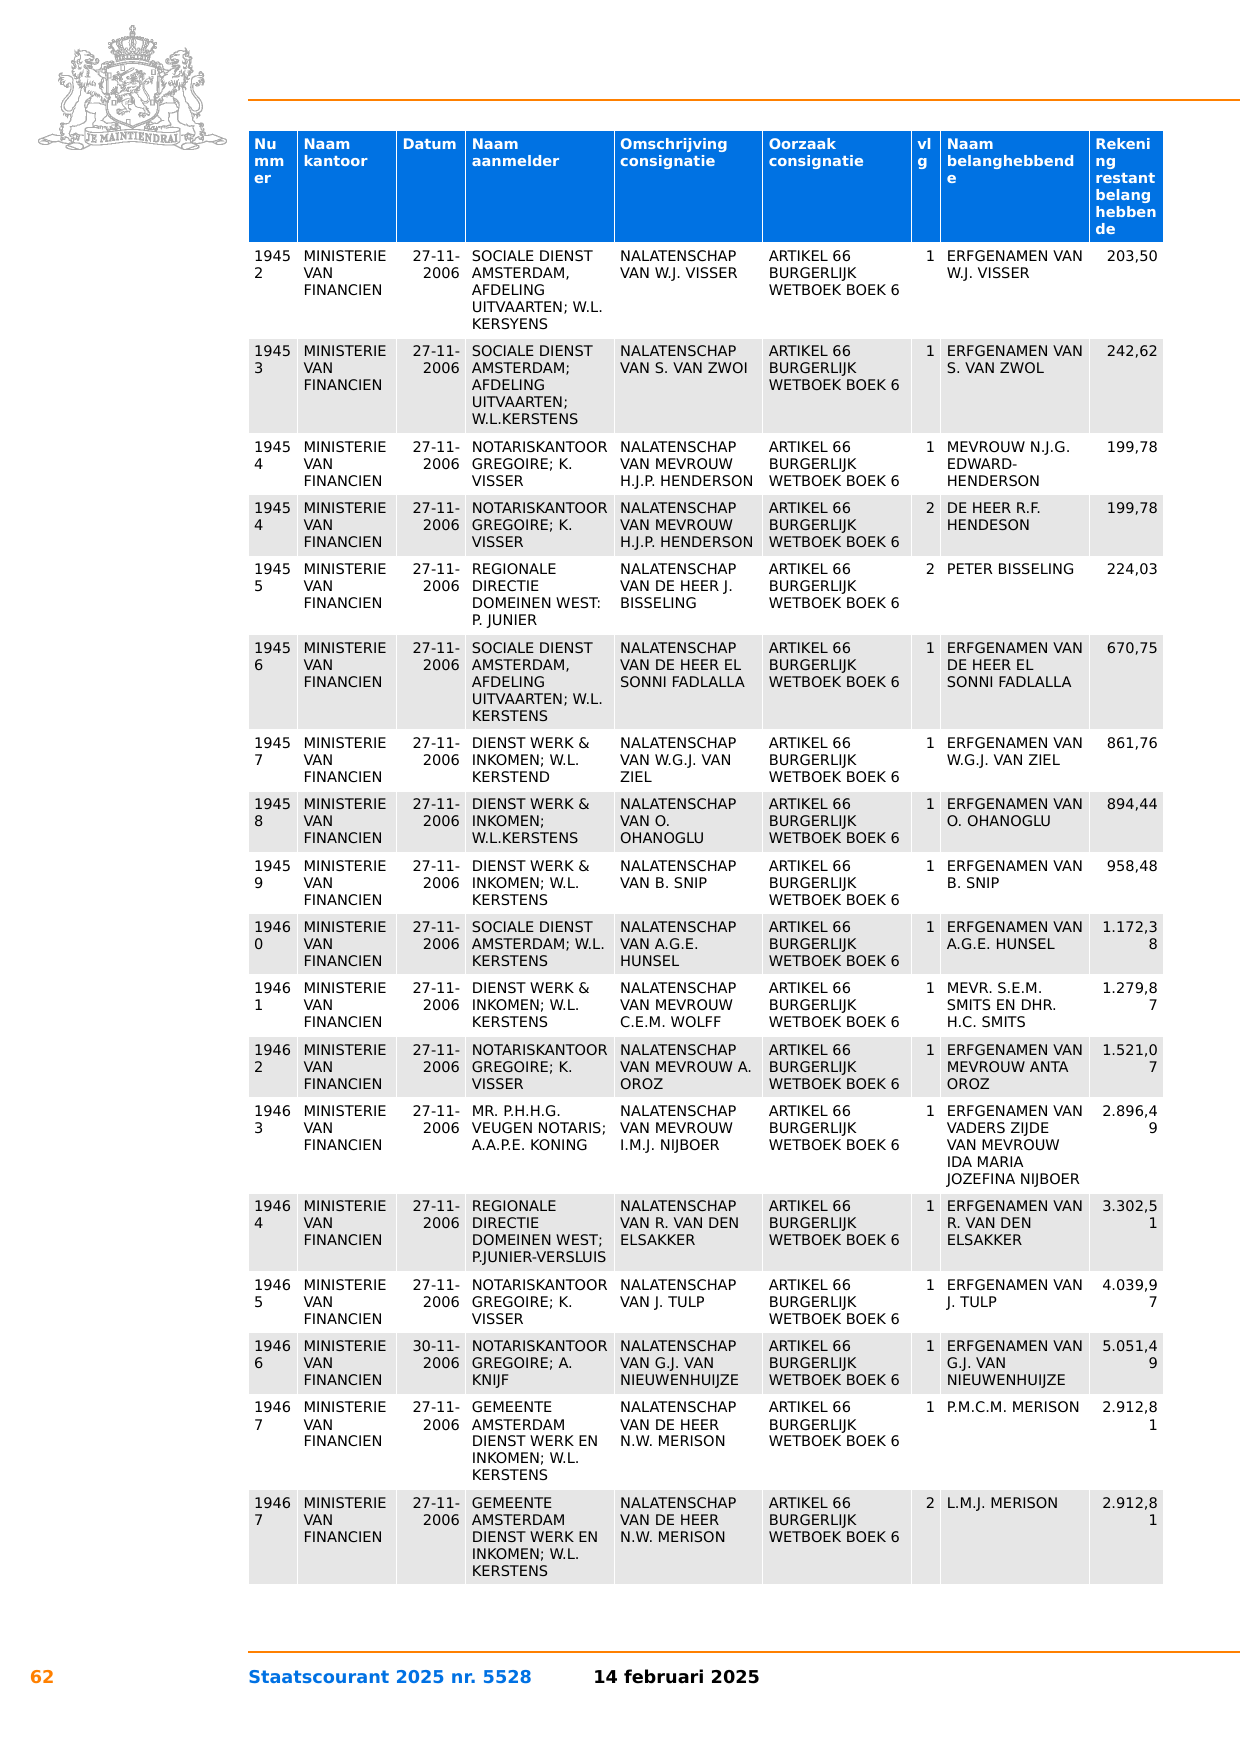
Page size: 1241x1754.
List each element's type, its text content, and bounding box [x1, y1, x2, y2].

table_cell 2 [912, 1490, 940, 1584]
table_cell 1.172,38 [1090, 914, 1163, 974]
table_cell MINISTERIE VAN FINANCIEN [298, 635, 396, 729]
table_cell 27-11-2006 [397, 1194, 465, 1271]
table_cell 5.051,49 [1090, 1333, 1163, 1394]
table_cell DIENST WERK & INKOMEN; W.L. KERSTENS [466, 976, 614, 1036]
table_cell L.M.J. MERISON [941, 1490, 1089, 1584]
table_cell GEMEENTE AMSTERDAM DIENST WERK EN INKOMEN; W.L. KERSTENS [466, 1490, 614, 1584]
table_cell MINISTERIE VAN FINANCIEN [298, 1272, 396, 1332]
table_cell 199,78 [1090, 495, 1163, 556]
table_cell ERFGENAMEN VAN DE HEER EL SONNI FADLALLA [941, 635, 1089, 729]
table_cell NALATENSCHAP VAN G.J. VAN NIEUWENHUIJZE [615, 1333, 762, 1394]
table_cell PETER BISSELING [941, 557, 1089, 634]
table_cell ARTIKEL 66 BURGERLIJK WETBOEK BOEK 6 [763, 1395, 911, 1489]
table_header Datum [397, 131, 465, 242]
table_cell ERFGENAMEN VAN S. VAN ZWOL [941, 339, 1089, 433]
table_cell NALATENSCHAP VAN DE HEER N.W. MERISON [615, 1490, 762, 1584]
table_cell ERFGENAMEN VAN O. OHANOGLU [941, 792, 1089, 852]
table_cell MINISTERIE VAN FINANCIEN [298, 853, 396, 913]
table_cell SOCIALE DIENST AMSTERDAM; W.L. KERSTENS [466, 914, 614, 974]
table_cell NOTARISKANTOOR GREGOIRE; K. VISSER [466, 495, 614, 556]
table_cell 1 [912, 1098, 940, 1193]
table_cell MINISTERIE VAN FINANCIEN [298, 730, 396, 791]
table_cell NALATENSCHAP VAN S. VAN ZWOI [615, 339, 762, 433]
table_cell 19467 [249, 1490, 297, 1584]
table_cell 19455 [249, 557, 297, 634]
table_cell P.M.C.M. MERISON [941, 1395, 1089, 1489]
table_cell ARTIKEL 66 BURGERLIJK WETBOEK BOEK 6 [763, 1490, 911, 1584]
table_cell 19457 [249, 730, 297, 791]
table_cell NALATENSCHAP VAN B. SNIP [615, 853, 762, 913]
table_cell 2.912,81 [1090, 1490, 1163, 1584]
picture [38, 25, 227, 150]
table_cell 1 [912, 976, 940, 1036]
table_cell 1 [912, 339, 940, 433]
table_cell 19453 [249, 339, 297, 433]
table_cell GEMEENTE AMSTERDAM DIENST WERK EN INKOMEN; W.L. KERSTENS [466, 1395, 614, 1489]
table_header Omschrijving consignatie [615, 131, 762, 242]
table_cell 27-11-2006 [397, 1272, 465, 1332]
table_cell 1 [912, 434, 940, 494]
table_cell 27-11-2006 [397, 976, 465, 1036]
table_header Naam kantoor [298, 131, 396, 242]
table_cell MINISTERIE VAN FINANCIEN [298, 243, 396, 337]
table_cell 958,48 [1090, 853, 1163, 913]
table_cell MEVR. S.E.M. SMITS EN DHR. H.C. SMITS [941, 976, 1089, 1036]
table_cell 27-11-2006 [397, 1395, 465, 1489]
table_cell 4.039,97 [1090, 1272, 1163, 1332]
table_cell 1.521,07 [1090, 1037, 1163, 1097]
table_cell ARTIKEL 66 BURGERLIJK WETBOEK BOEK 6 [763, 1333, 911, 1394]
table_cell NALATENSCHAP VAN MEVROUW H.J.P. HENDERSON [615, 434, 762, 494]
table_cell ARTIKEL 66 BURGERLIJK WETBOEK BOEK 6 [763, 434, 911, 494]
table_cell MINISTERIE VAN FINANCIEN [298, 1194, 396, 1271]
table_cell REGIONALE DIRECTIE DOMEINEN WEST; P.JUNIER-VERSLUIS [466, 1194, 614, 1271]
table_cell 2 [912, 495, 940, 556]
table_cell NALATENSCHAP VAN O. OHANOGLU [615, 792, 762, 852]
table_cell 1 [912, 1333, 940, 1394]
table_cell MINISTERIE VAN FINANCIEN [298, 557, 396, 634]
table_cell 19464 [249, 1194, 297, 1271]
table_cell ARTIKEL 66 BURGERLIJK WETBOEK BOEK 6 [763, 976, 911, 1036]
table_cell 27-11-2006 [397, 635, 465, 729]
table_cell ERFGENAMEN VAN R. VAN DEN ELSAKKER [941, 1194, 1089, 1271]
table_cell ARTIKEL 66 BURGERLIJK WETBOEK BOEK 6 [763, 1098, 911, 1193]
table_cell 27-11-2006 [397, 1490, 465, 1584]
table_cell MINISTERIE VAN FINANCIEN [298, 1037, 396, 1097]
table_cell 670,75 [1090, 635, 1163, 729]
table_cell 1 [912, 635, 940, 729]
table_cell NALATENSCHAP VAN A.G.E. HUNSEL [615, 914, 762, 974]
table_cell 27-11-2006 [397, 1037, 465, 1097]
table_cell 1 [912, 792, 940, 852]
table_header Nummer [249, 131, 297, 242]
table_cell 1 [912, 243, 940, 337]
table_cell 1 [912, 1037, 940, 1097]
table_cell SOCIALE DIENST AMSTERDAM, AFDELING UITVAARTEN; W.L. KERSYENS [466, 243, 614, 337]
table_cell MINISTERIE VAN FINANCIEN [298, 1098, 396, 1193]
table_cell 27-11-2006 [397, 1098, 465, 1193]
table_cell 19465 [249, 1272, 297, 1332]
table_cell 19463 [249, 1098, 297, 1193]
table_cell MINISTERIE VAN FINANCIEN [298, 1395, 396, 1489]
table_cell 19462 [249, 1037, 297, 1097]
table_cell 242,62 [1090, 339, 1163, 433]
table_cell 19454 [249, 495, 297, 556]
table_cell 27-11-2006 [397, 914, 465, 974]
table_cell ARTIKEL 66 BURGERLIJK WETBOEK BOEK 6 [763, 339, 911, 433]
table_cell 19454 [249, 434, 297, 494]
table_cell MINISTERIE VAN FINANCIEN [298, 976, 396, 1036]
table_cell 27-11-2006 [397, 730, 465, 791]
table_cell MINISTERIE VAN FINANCIEN [298, 792, 396, 852]
table_header vlg [912, 131, 940, 242]
table_cell ARTIKEL 66 BURGERLIJK WETBOEK BOEK 6 [763, 1272, 911, 1332]
table_header Oorzaak consignatie [763, 131, 911, 242]
table_cell NOTARISKANTOOR GREGOIRE; K. VISSER [466, 1037, 614, 1097]
table_cell SOCIALE DIENST AMSTERDAM; AFDELING UITVAARTEN; W.L.KERSTENS [466, 339, 614, 433]
table_cell ERFGENAMEN VAN B. SNIP [941, 853, 1089, 913]
table_cell MINISTERIE VAN FINANCIEN [298, 495, 396, 556]
table_cell ARTIKEL 66 BURGERLIJK WETBOEK BOEK 6 [763, 243, 911, 337]
table_cell NALATENSCHAP VAN R. VAN DEN ELSAKKER [615, 1194, 762, 1271]
table_cell 1 [912, 1272, 940, 1332]
table_cell 27-11-2006 [397, 557, 465, 634]
table_cell 1.279,87 [1090, 976, 1163, 1036]
table_cell 1 [912, 730, 940, 791]
table_cell 894,44 [1090, 792, 1163, 852]
table_cell ARTIKEL 66 BURGERLIJK WETBOEK BOEK 6 [763, 853, 911, 913]
table_cell 30-11-2006 [397, 1333, 465, 1394]
table_cell DIENST WERK & INKOMEN; W.L. KERSTEND [466, 730, 614, 791]
table_cell MINISTERIE VAN FINANCIEN [298, 914, 396, 974]
table_cell NOTARISKANTOOR GREGOIRE; K. VISSER [466, 1272, 614, 1332]
table_cell 199,78 [1090, 434, 1163, 494]
table_cell NALATENSCHAP VAN MEVROUW I.M.J. NIJBOER [615, 1098, 762, 1193]
table_cell 1 [912, 914, 940, 974]
table_cell MINISTERIE VAN FINANCIEN [298, 434, 396, 494]
table_cell MINISTERIE VAN FINANCIEN [298, 1490, 396, 1584]
table_cell 1 [912, 1194, 940, 1271]
table_cell ARTIKEL 66 BURGERLIJK WETBOEK BOEK 6 [763, 792, 911, 852]
table_cell NOTARISKANTOOR GREGOIRE; K. VISSER [466, 434, 614, 494]
table_cell 27-11-2006 [397, 792, 465, 852]
table_cell ERFGENAMEN VAN MEVROUW ANTA OROZ [941, 1037, 1089, 1097]
table_header Rekening restant belanghebbende [1090, 131, 1163, 242]
table_cell 19461 [249, 976, 297, 1036]
table_header Naam belanghebbende [941, 131, 1089, 242]
table_cell 19460 [249, 914, 297, 974]
table_cell 1 [912, 853, 940, 913]
table_cell 19467 [249, 1395, 297, 1489]
table_cell NALATENSCHAP VAN W.G.J. VAN ZIEL [615, 730, 762, 791]
table_cell ERFGENAMEN VAN G.J. VAN NIEUWENHUIJZE [941, 1333, 1089, 1394]
table_cell ERFGENAMEN VAN A.G.E. HUNSEL [941, 914, 1089, 974]
table_cell ARTIKEL 66 BURGERLIJK WETBOEK BOEK 6 [763, 557, 911, 634]
table_cell 19466 [249, 1333, 297, 1394]
table_cell 27-11-2006 [397, 339, 465, 433]
table_cell 19459 [249, 853, 297, 913]
table_cell 861,76 [1090, 730, 1163, 791]
table_cell ARTIKEL 66 BURGERLIJK WETBOEK BOEK 6 [763, 914, 911, 974]
table_cell MR. P.H.H.G. VEUGEN NOTARIS; A.A.P.E. KONING [466, 1098, 614, 1193]
table_cell 27-11-2006 [397, 434, 465, 494]
table_cell 3.302,51 [1090, 1194, 1163, 1271]
table_cell MINISTERIE VAN FINANCIEN [298, 1333, 396, 1394]
table_cell SOCIALE DIENST AMSTERDAM, AFDELING UITVAARTEN; W.L. KERSTENS [466, 635, 614, 729]
table_cell NALATENSCHAP VAN DE HEER N.W. MERISON [615, 1395, 762, 1489]
table_cell REGIONALE DIRECTIE DOMEINEN WEST: P. JUNIER [466, 557, 614, 634]
table_cell ERFGENAMEN VAN W.G.J. VAN ZIEL [941, 730, 1089, 791]
table_cell MEVROUW N.J.G. EDWARD-HENDERSON [941, 434, 1089, 494]
table_cell MINISTERIE VAN FINANCIEN [298, 339, 396, 433]
table_cell ERFGENAMEN VAN J. TULP [941, 1272, 1089, 1332]
table_cell ARTIKEL 66 BURGERLIJK WETBOEK BOEK 6 [763, 635, 911, 729]
table_cell ERFGENAMEN VAN W.J. VISSER [941, 243, 1089, 337]
table_cell NOTARISKANTOOR GREGOIRE; A. KNIJF [466, 1333, 614, 1394]
table_cell NALATENSCHAP VAN MEVROUW A. OROZ [615, 1037, 762, 1097]
table_header Naam aanmelder [466, 131, 614, 242]
table_cell 19458 [249, 792, 297, 852]
table_cell ARTIKEL 66 BURGERLIJK WETBOEK BOEK 6 [763, 495, 911, 556]
table_cell 203,50 [1090, 243, 1163, 337]
table_cell 1 [912, 1395, 940, 1489]
table_cell 27-11-2006 [397, 495, 465, 556]
table_cell 27-11-2006 [397, 853, 465, 913]
table_cell NALATENSCHAP VAN MEVROUW C.E.M. WOLFF [615, 976, 762, 1036]
table_cell NALATENSCHAP VAN DE HEER EL SONNI FADLALLA [615, 635, 762, 729]
table_cell NALATENSCHAP VAN DE HEER J. BISSELING [615, 557, 762, 634]
table_cell ERFGENAMEN VAN VADERS ZIJDE VAN MEVROUW IDA MARIA JOZEFINA NIJBOER [941, 1098, 1089, 1193]
table_cell ARTIKEL 66 BURGERLIJK WETBOEK BOEK 6 [763, 1194, 911, 1271]
table_cell NALATENSCHAP VAN W.J. VISSER [615, 243, 762, 337]
table_cell NALATENSCHAP VAN MEVROUW H.J.P. HENDERSON [615, 495, 762, 556]
table_cell DE HEER R.F. HENDESON [941, 495, 1089, 556]
table_cell DIENST WERK & INKOMEN; W.L. KERSTENS [466, 853, 614, 913]
table_cell ARTIKEL 66 BURGERLIJK WETBOEK BOEK 6 [763, 1037, 911, 1097]
table_cell 19456 [249, 635, 297, 729]
table_cell DIENST WERK & INKOMEN; W.L.KERSTENS [466, 792, 614, 852]
table_cell 2 [912, 557, 940, 634]
table_cell 19452 [249, 243, 297, 337]
table_cell ARTIKEL 66 BURGERLIJK WETBOEK BOEK 6 [763, 730, 911, 791]
table_cell 2.896,49 [1090, 1098, 1163, 1193]
table_cell 27-11-2006 [397, 243, 465, 337]
table_cell 224,03 [1090, 557, 1163, 634]
table_cell 2.912,81 [1090, 1395, 1163, 1489]
table_cell NALATENSCHAP VAN J. TULP [615, 1272, 762, 1332]
